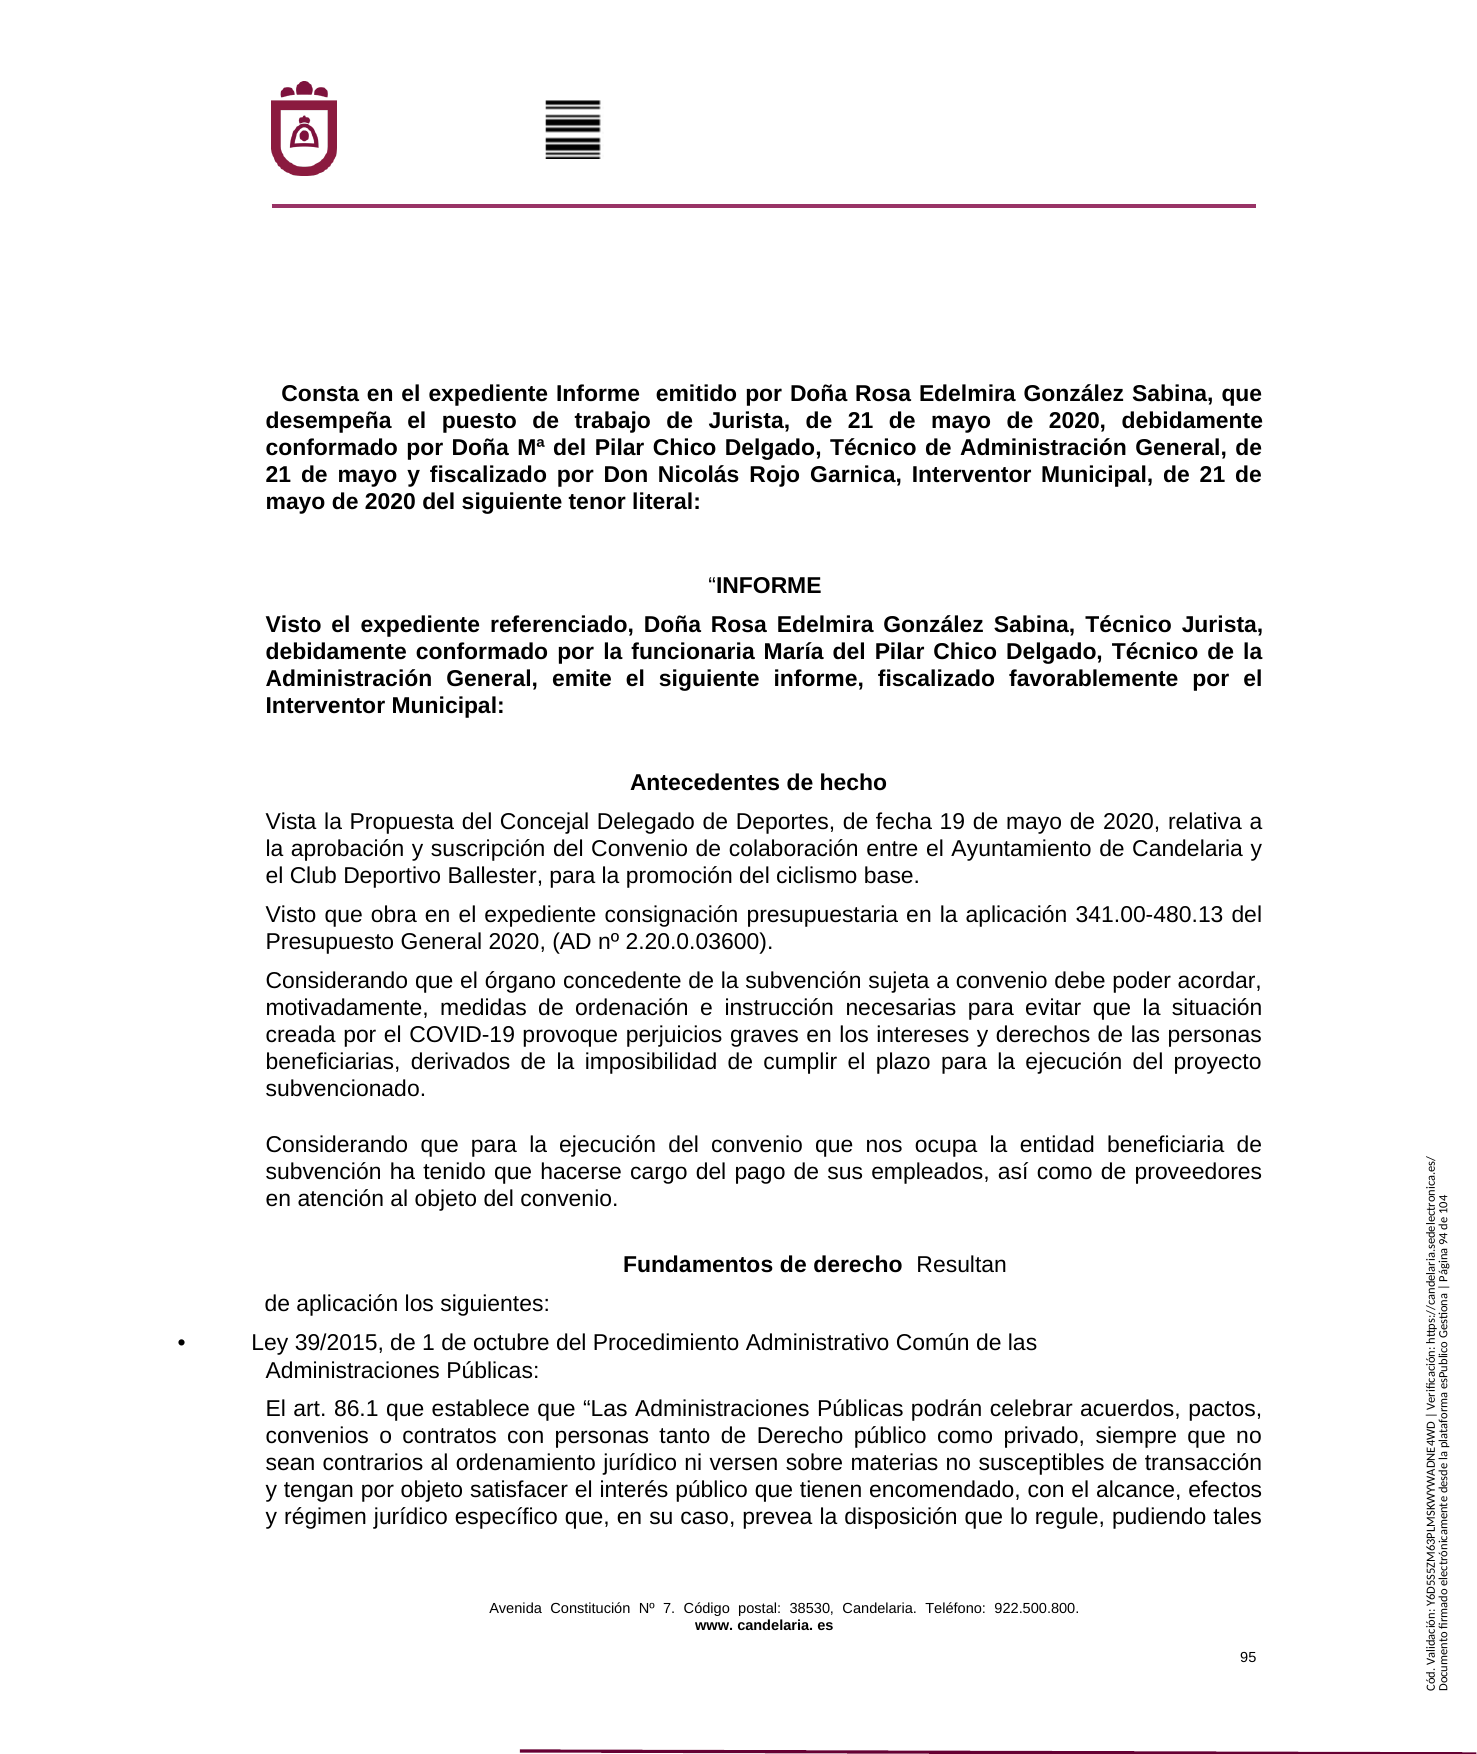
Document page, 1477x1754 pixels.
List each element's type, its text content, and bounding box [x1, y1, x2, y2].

text Administraciones Públicas: [265, 1357, 1263, 1383]
text Consta en el expediente Informe emitido por Doña Rosa Edelmira González Sabina, que desempeña el puesto de trabajo de Jurista, de 21 de mayo de 2020, debidamente conformado por Doña Mª del Pilar Chico Delgado, Técnico de Administración General, de 21 de mayo y fiscalizado por Don Nicolás Rojo Garnica, Interventor Municipal, de 21 de mayo de 2020 del siguiente tenor literal: [265, 380, 1263, 514]
text Considerando que para la ejecución del convenio que nos ocupa la entidad beneficiaria de subvención ha tenido que hacerse cargo del pago de sus empleados, así como de proveedores en atención al objeto del convenio. [265, 1131, 1263, 1212]
text Vista la Propuesta del Concejal Delegado de Deportes, de fecha 19 de mayo de 2020, relativa a la aprobación y suscripción del Convenio de colaboración entre el Ayuntamiento de Candelaria y el Club Deportivo Ballester, para la promoción del ciclismo base. [265, 808, 1263, 889]
text Considerando que el órgano concedente de la subvención sujeta a convenio debe poder acordar, motivadamente, medidas de ordenación e instrucción necesarias para evitar que la situación creada por el COVID-19 provoque perjuicios graves en los intereses y derechos de las personas beneficiarias, derivados de la imposibilidad de cumplir el plazo para la ejecución del proyecto subvencionado. [265, 967, 1263, 1102]
subtitle “INFORME [261, 572, 1269, 598]
text El art. 86.1 que establece que “Las Administraciones Públicas podrán celebrar acuerdos, pactos, convenios o contratos con personas tanto de Derecho público como privado, siempre que no sean contrarios al ordenamiento jurídico ni versen sobre materias no susceptibles de transacción y tengan por objeto satisfacer el interés público que tienen encomendado, con el alcance, efectos y régimen jurídico específico que, en su caso, prevea la disposición que lo regule, pudiendo tales [265, 1395, 1263, 1529]
text Fundamentos de derecho Resultan de aplicación los siguientes: [264, 1251, 1007, 1316]
text Visto el expediente referenciado, Doña Rosa Edelmira González Sabina, Técnico Jurista, debidamente conformado por la funcionaria María del Pilar Chico Delgado, Técnico de la Administración General, emite el siguiente informe, fiscalizado favorablemente por el Interventor Municipal: [265, 611, 1263, 718]
list Ley 39/2015, de 1 de octubre del Procedimiento Administrativo Común de las [177, 1329, 1263, 1355]
text Visto que obra en el expediente consignación presupuestaria en la aplicación 341.00-480.13 del Presupuesto General 2020, (AD nº 2.20.0.03600). [265, 901, 1263, 954]
subtitle Antecedentes de hecho [261, 769, 1268, 796]
